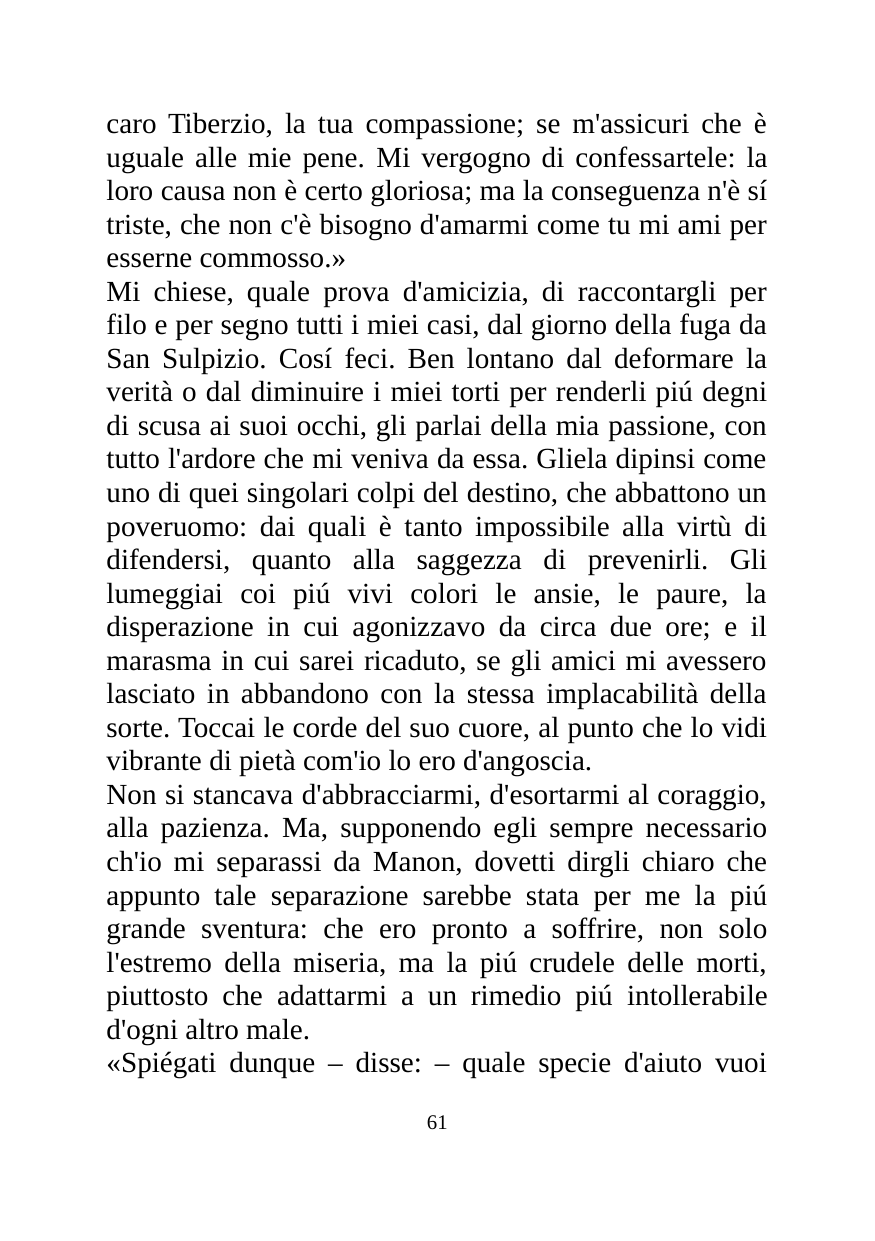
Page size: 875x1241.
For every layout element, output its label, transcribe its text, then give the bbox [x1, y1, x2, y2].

text «Spiégati dunque ‒ disse: ‒ quale specie d'aiuto vuoi [106, 1045, 768, 1079]
text Mi chiese, quale prova d'amicizia, di raccontargli per filo e per segno tutti i miei casi, dal giorno della fuga da San Sulpizio. Cosí feci. Ben lontano dal deformare la verità o dal diminuire i miei torti per renderli piú degni di scusa ai suoi occhi, gli parlai della mia passione, con tutto l'ardore che mi veniva da essa. Gliela dipinsi come uno di quei singolari colpi del destino, che abbattono un poveruomo: dai quali è tanto impossibile alla virtù di difendersi, quanto alla saggezza di prevenirli. Gli lumeggiai coi piú vivi colori le ansie, le paure, la disperazione in cui agonizzavo da circa due ore; e il marasma in cui sarei ricaduto, se gli amici mi avessero lasciato in abbandono con la stessa implacabilità della sorte. Toccai le corde del suo cuore, al punto che lo vidi vibrante di pietà com'io lo ero d'angoscia. [106, 274, 768, 777]
text caro Tiberzio, la tua compassione; se m'assicuri che è uguale alle mie pene. Mi vergogno di confessartele: la loro causa non è certo gloriosa; ma la conseguenza n'è sí triste, che non c'è bisogno d'amarmi come tu mi ami per esserne commosso.» [106, 106, 768, 274]
text Non si stancava d'abbracciarmi, d'esortarmi al coraggio, alla pazienza. Ma, supponendo egli sempre necessario ch'io mi separassi da Manon, dovetti dirgli chiaro che appunto tale separazione sarebbe stata per me la piú grande sventura: che ero pronto a soffrire, non solo l'estremo della miseria, ma la piú crudele delle morti, piuttosto che adattarmi a un rimedio piú intollerabile d'ogni altro male. [106, 777, 768, 1045]
